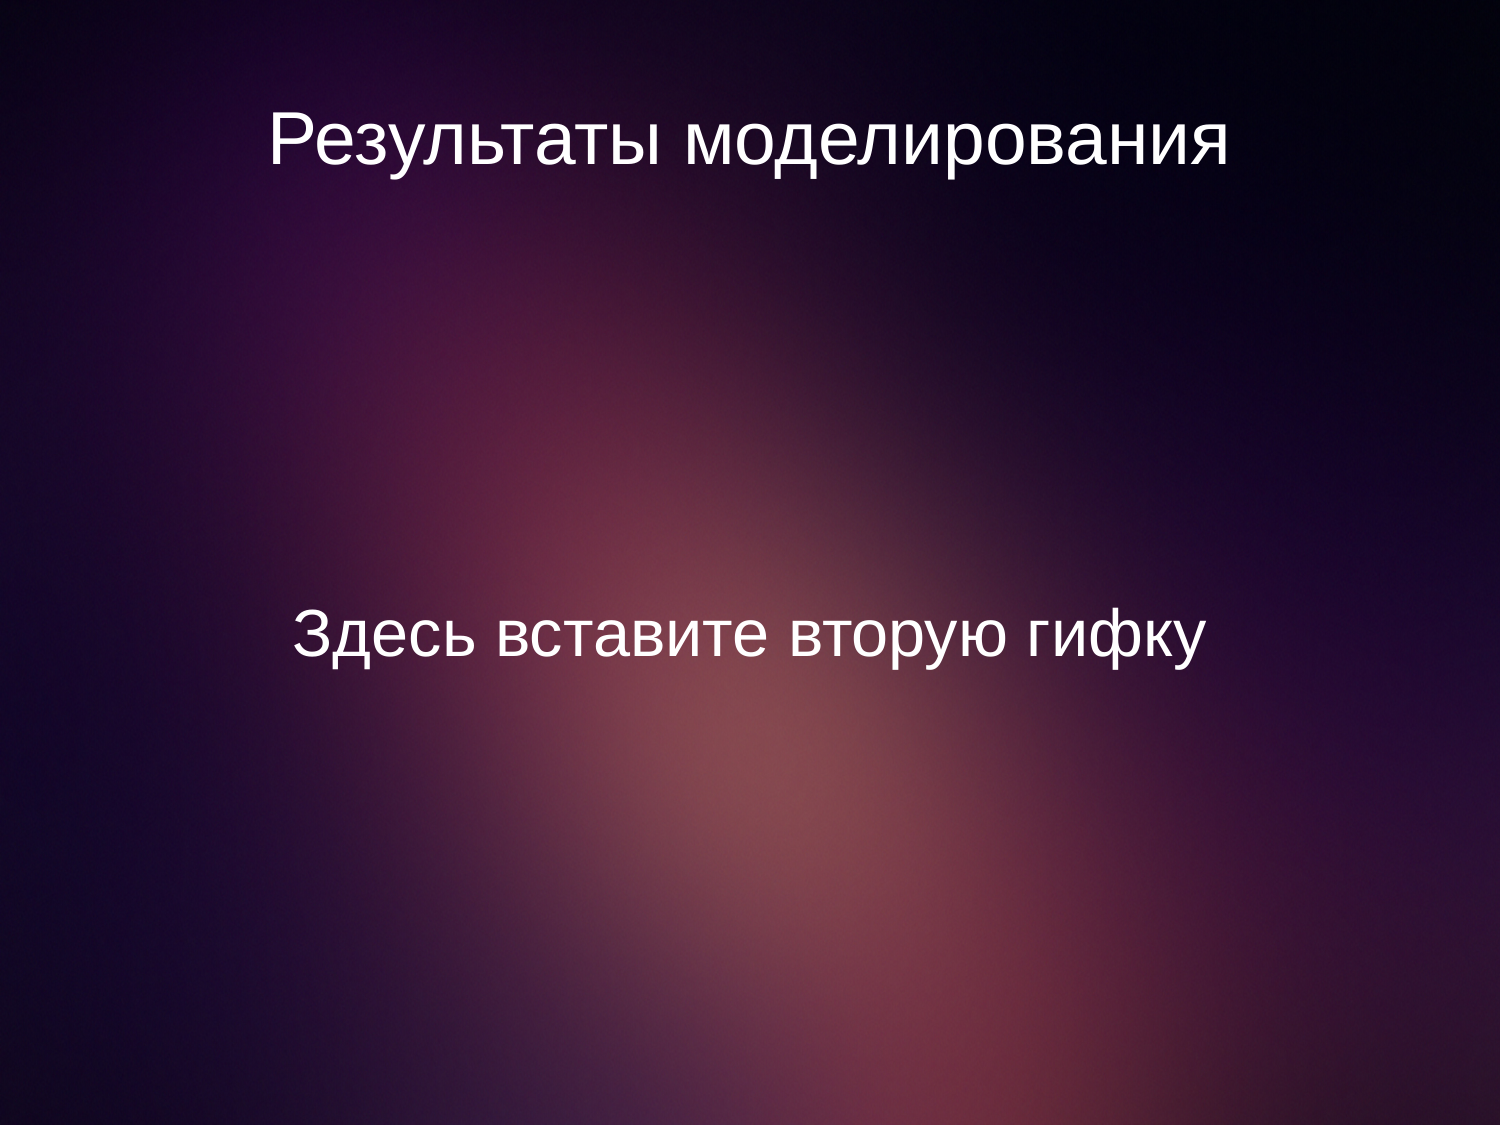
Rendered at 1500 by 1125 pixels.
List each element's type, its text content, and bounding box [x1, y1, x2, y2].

subtitle Здесь вставите вторую гифку [75, 262, 1425, 1005]
title Результаты моделирования [75, 45, 1425, 233]
picture [0, 0, 1500, 1125]
